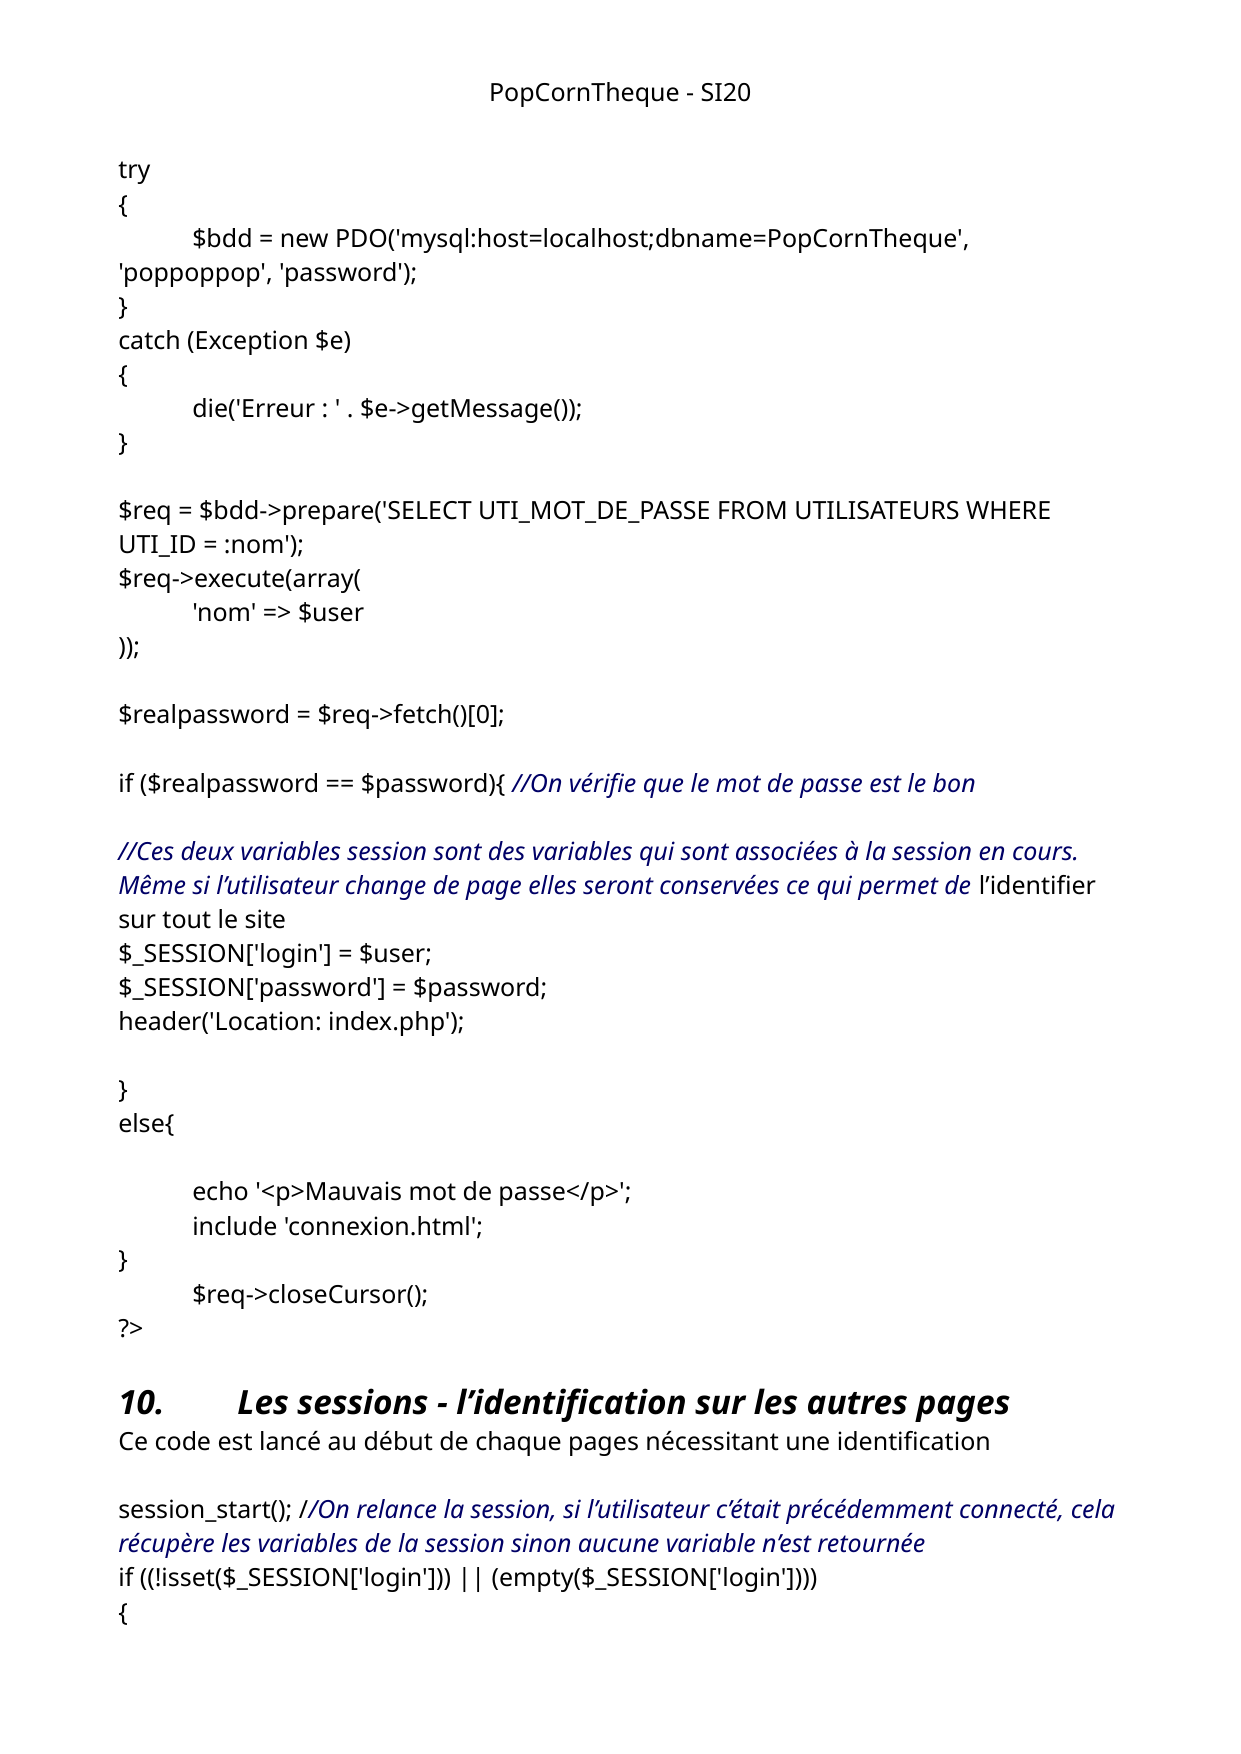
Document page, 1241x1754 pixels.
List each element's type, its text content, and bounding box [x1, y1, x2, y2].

text if ($realpassword == $password){ //On vérifie que le mot de passe est le bon [118, 765, 1122, 799]
text Ce code est lancé au début de chaque pages nécessitant une identification [118, 1424, 1122, 1458]
text 'nom' => $user [118, 595, 1122, 629]
text $realpassword = $req->fetch()[0]; [118, 697, 1122, 731]
text $req = $bdd->prepare('SELECT UTI_MOT_DE_PASSE FROM UTILISATEURS WHERE UTI_ID = :nom'); [118, 493, 1122, 561]
text { [118, 357, 1122, 391]
text } [118, 1072, 1122, 1106]
text $_SESSION['password'] = $password; [118, 970, 1122, 1004]
text include 'connexion.html'; [118, 1208, 1122, 1242]
text die('Erreur : ' . $e->getMessage()); [118, 391, 1122, 425]
text else{ [118, 1106, 1122, 1140]
text $bdd = new PDO('mysql:host=localhost;dbname=PopCornTheque', 'poppoppop', 'password'); [118, 220, 1122, 288]
text //Ces deux variables session sont des variables qui sont associées à la session en cours. Même si l’utilisateur change de page elles seront conservées ce qui permet de l’identifier sur tout le site [118, 833, 1122, 936]
text { [118, 186, 1122, 220]
text catch (Exception $e) [118, 322, 1122, 357]
text ?> [118, 1310, 1122, 1344]
text } [118, 425, 1122, 459]
text session_start(); //On relance la session, si l’utilisateur c’était précédemment connecté, cela récupère les variables de la session sinon aucune variable n’est retournée [118, 1492, 1122, 1560]
text $req->execute(array( [118, 561, 1122, 595]
text } [118, 288, 1122, 322]
subtitle Les sessions - l’identification sur les autres pages [118, 1378, 1122, 1424]
text try [118, 152, 1122, 186]
text $req->closeCursor(); [118, 1276, 1122, 1310]
text if ((!isset($_SESSION['login'])) || (empty($_SESSION['login']))) [118, 1560, 1122, 1594]
text )); [118, 629, 1122, 663]
text { [118, 1594, 1122, 1628]
text echo '<p>Mauvais mot de passe</p>'; [118, 1174, 1122, 1208]
text } [118, 1242, 1122, 1276]
text header('Location: index.php'); [118, 1004, 1122, 1038]
text $_SESSION['login'] = $user; [118, 936, 1122, 970]
